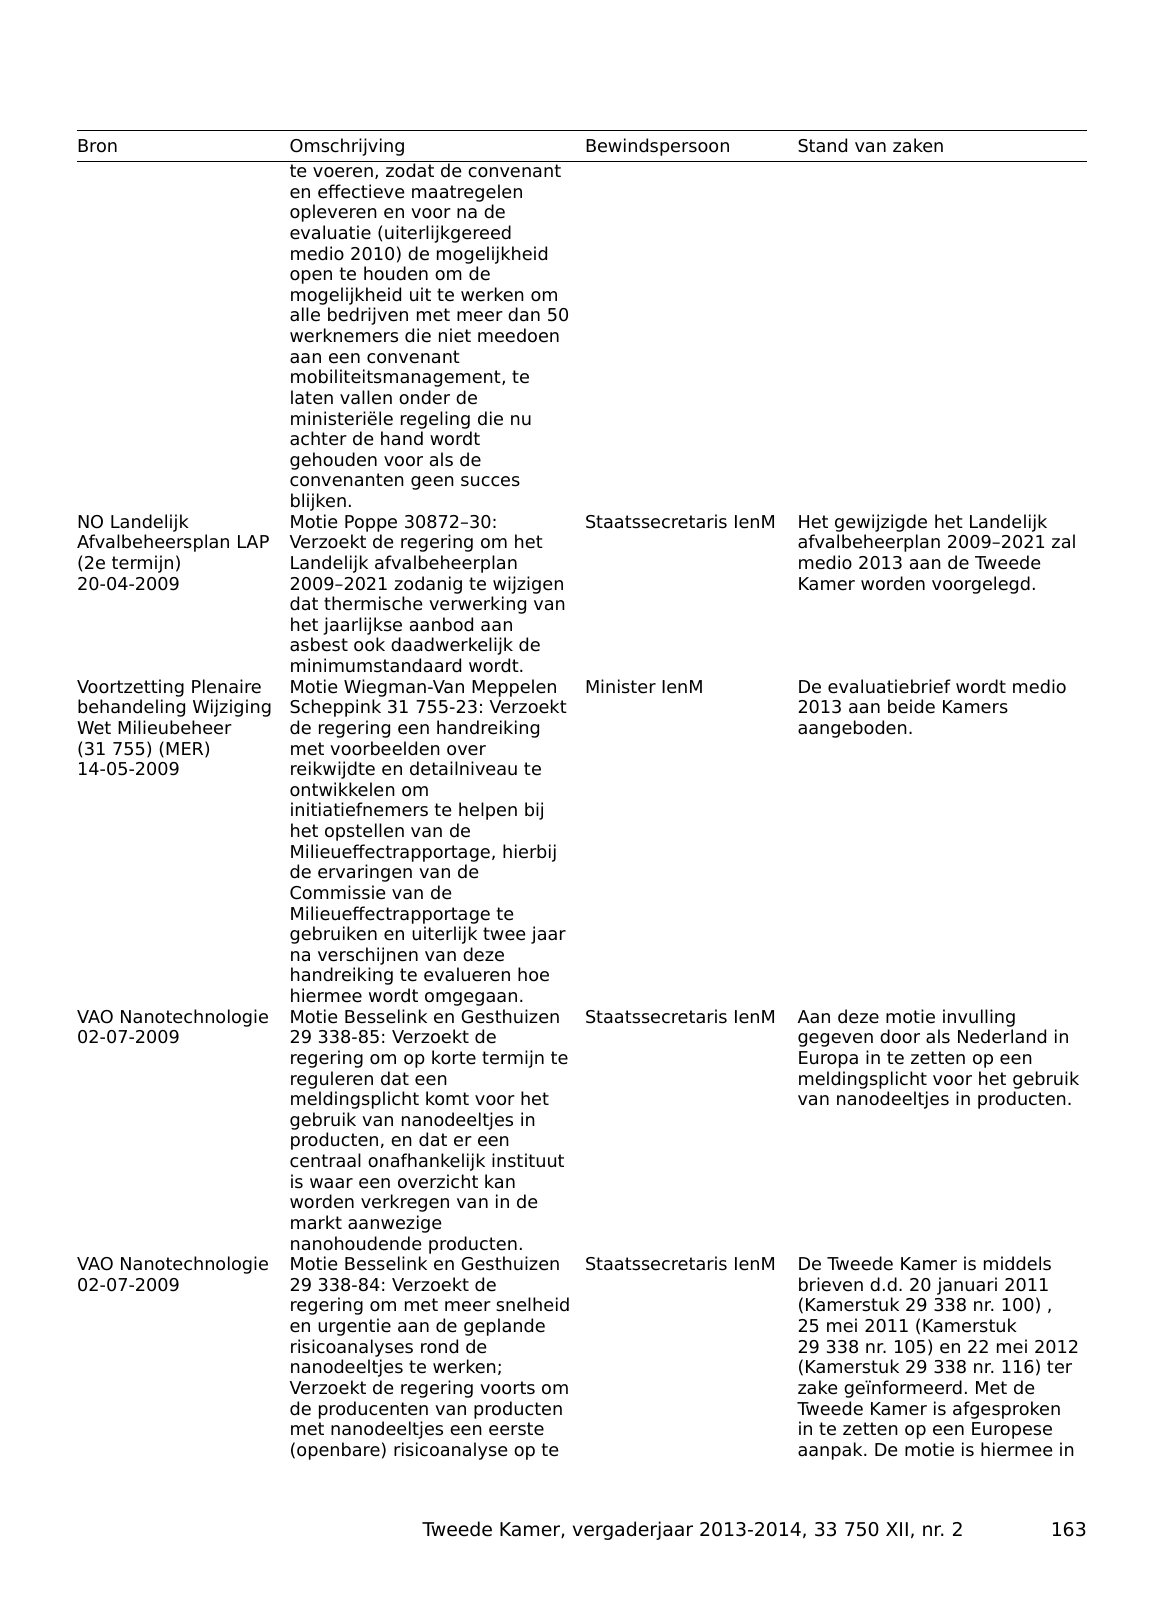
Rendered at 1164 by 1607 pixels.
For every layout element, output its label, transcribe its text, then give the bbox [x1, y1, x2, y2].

table_cell Aan deze motie invulling gegeven door als Nederland in Europa in te zetten op een meldingsplicht voor het gebruik van nanodeeltjes in producten. [791, 1007, 1087, 1254]
table_cell [579, 162, 791, 512]
table_cell [791, 162, 1087, 512]
table_header Omschrijving [284, 131, 579, 161]
table_cell Motie Besselink en Gesthuizen 29 338-84: Verzoekt de regering om met meer snelheid en urgentie aan de geplande risicoanalyses rond de nanodeeltjes te werken; Verzoekt de regering voorts om de producenten van producten met nanodeeltjes een eerste (openbare) risicoanalyse op te [284, 1254, 579, 1460]
table_cell NO Landelijk Afvalbeheersplan LAP (2e termijn) 20-04-2009 [77, 512, 283, 677]
table_cell Motie Wiegman-Van Meppelen Scheppink 31 755-23: Verzoekt de regering een handreiking met voorbeelden over reikwijdte en detailniveau te ontwikkelen om initiatiefnemers te helpen bij het opstellen van de Milieueffectrapportage, hierbij de ervaringen van de Commissie van de Milieueffectrapportage te gebruiken en uiterlijk twee jaar na verschijnen van deze handreiking te evalueren hoe hiermee wordt omgegaan. [284, 677, 579, 1007]
table_cell Minister IenM [579, 677, 791, 1007]
table_cell Staatssecretaris IenM [579, 1254, 791, 1460]
table_cell De Tweede Kamer is middels brieven d.d. 20 januari 2011 (Kamerstuk 29 338 nr. 100) , 25 mei 2011 (Kamerstuk 29 338 nr. 105) en 22 mei 2012 (Kamerstuk 29 338 nr. 116) ter zake geïnformeerd. Met de Tweede Kamer is afgesproken in te zetten op een Europese aanpak. De motie is hiermee in [791, 1254, 1087, 1460]
table_cell Staatssecretaris IenM [579, 512, 791, 677]
table_cell Voortzetting Plenaire behandeling Wijziging Wet Milieubeheer (31 755) (MER) 14-05-2009 [77, 677, 283, 1007]
table_cell [77, 162, 283, 512]
table_cell De evaluatiebrief wordt medio 2013 aan beide Kamers aangeboden. [791, 677, 1087, 1007]
table_cell VAO Nanotechnologie 02-07-2009 [77, 1007, 283, 1254]
table_header Stand van zaken [791, 131, 1087, 161]
table_header Bron [77, 131, 283, 161]
table_cell te voeren, zodat de convenant en effectieve maatregelen opleveren en voor na de evaluatie (uiterlijkgereed medio 2010) de mogelijkheid open te houden om de mogelijkheid uit te werken om alle bedrijven met meer dan 50 werknemers die niet meedoen aan een convenant mobiliteitsmanagement, te laten vallen onder de ministeriële regeling die nu achter de hand wordt gehouden voor als de convenanten geen succes blijken. [284, 162, 579, 512]
table_cell Staatssecretaris IenM [579, 1007, 791, 1254]
table_header Bewindspersoon [579, 131, 791, 161]
table_cell Motie Besselink en Gesthuizen 29 338-85: Verzoekt de regering om op korte termijn te reguleren dat een meldingsplicht komt voor het gebruik van nanodeeltjes in producten, en dat er een centraal onafhankelijk instituut is waar een overzicht kan worden verkregen van in de markt aanwezige nanohoudende producten. [284, 1007, 579, 1254]
table_cell Het gewijzigde het Landelijk afvalbeheerplan 2009–2021 zal medio 2013 aan de Tweede Kamer worden voorgelegd. [791, 512, 1087, 677]
table_cell VAO Nanotechnologie 02-07-2009 [77, 1254, 283, 1460]
table_cell Motie Poppe 30872–30: Verzoekt de regering om het Landelijk afvalbeheerplan 2009–2021 zodanig te wijzigen dat thermische verwerking van het jaarlijkse aanbod aan asbest ook daadwerkelijk de minimumstandaard wordt. [284, 512, 579, 677]
